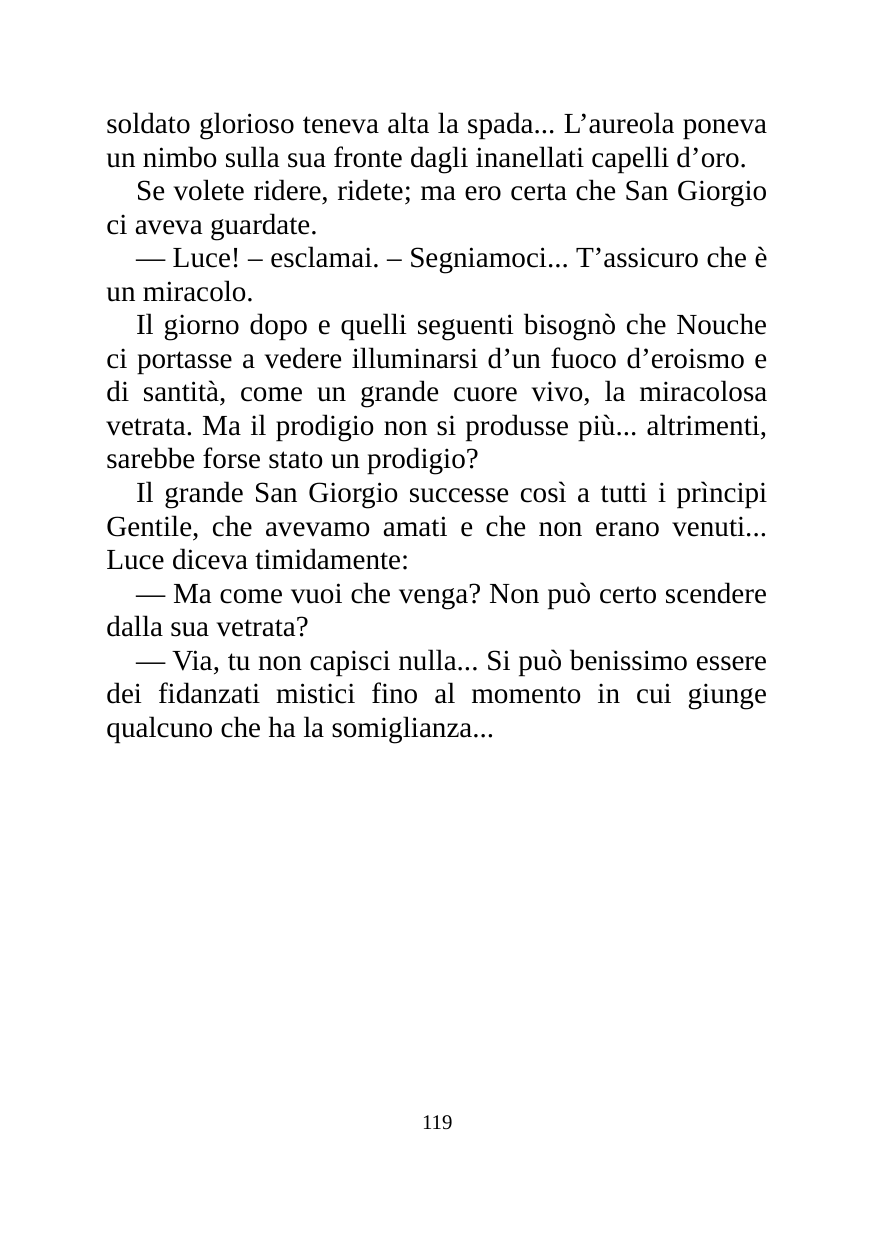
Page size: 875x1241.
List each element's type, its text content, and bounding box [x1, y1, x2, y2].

text Se volete ridere, ridete; ma ero certa che San Giorgio ci aveva guardate. [106, 173, 768, 240]
text soldato glorioso teneva alta la spada... L’aureola poneva un nimbo sulla sua fronte dagli inanellati capelli d’oro. [106, 106, 768, 173]
text — Via, tu non capisci nulla... Si può benissimo essere dei fidanzati mistici fino al momento in cui giunge qualcuno che ha la somiglianza... [106, 643, 768, 743]
text — Luce! – esclamai. – Segniamoci... T’assicuro che è un miracolo. [106, 240, 768, 307]
text Il grande San Giorgio successe così a tutti i prìncipi Gentile, che avevamo amati e che non erano venuti... Luce diceva timidamente: [106, 475, 768, 576]
text — Ma come vuoi che venga? Non può certo scendere dalla sua vetrata? [106, 576, 768, 643]
text Il giorno dopo e quelli seguenti bisognò che Nouche ci portasse a vedere illuminarsi d’un fuoco d’eroismo e di santità, come un grande cuore vivo, la miracolosa vetrata. Ma il prodigio non si produsse più... altrimenti, sarebbe forse stato un prodigio? [106, 307, 768, 475]
